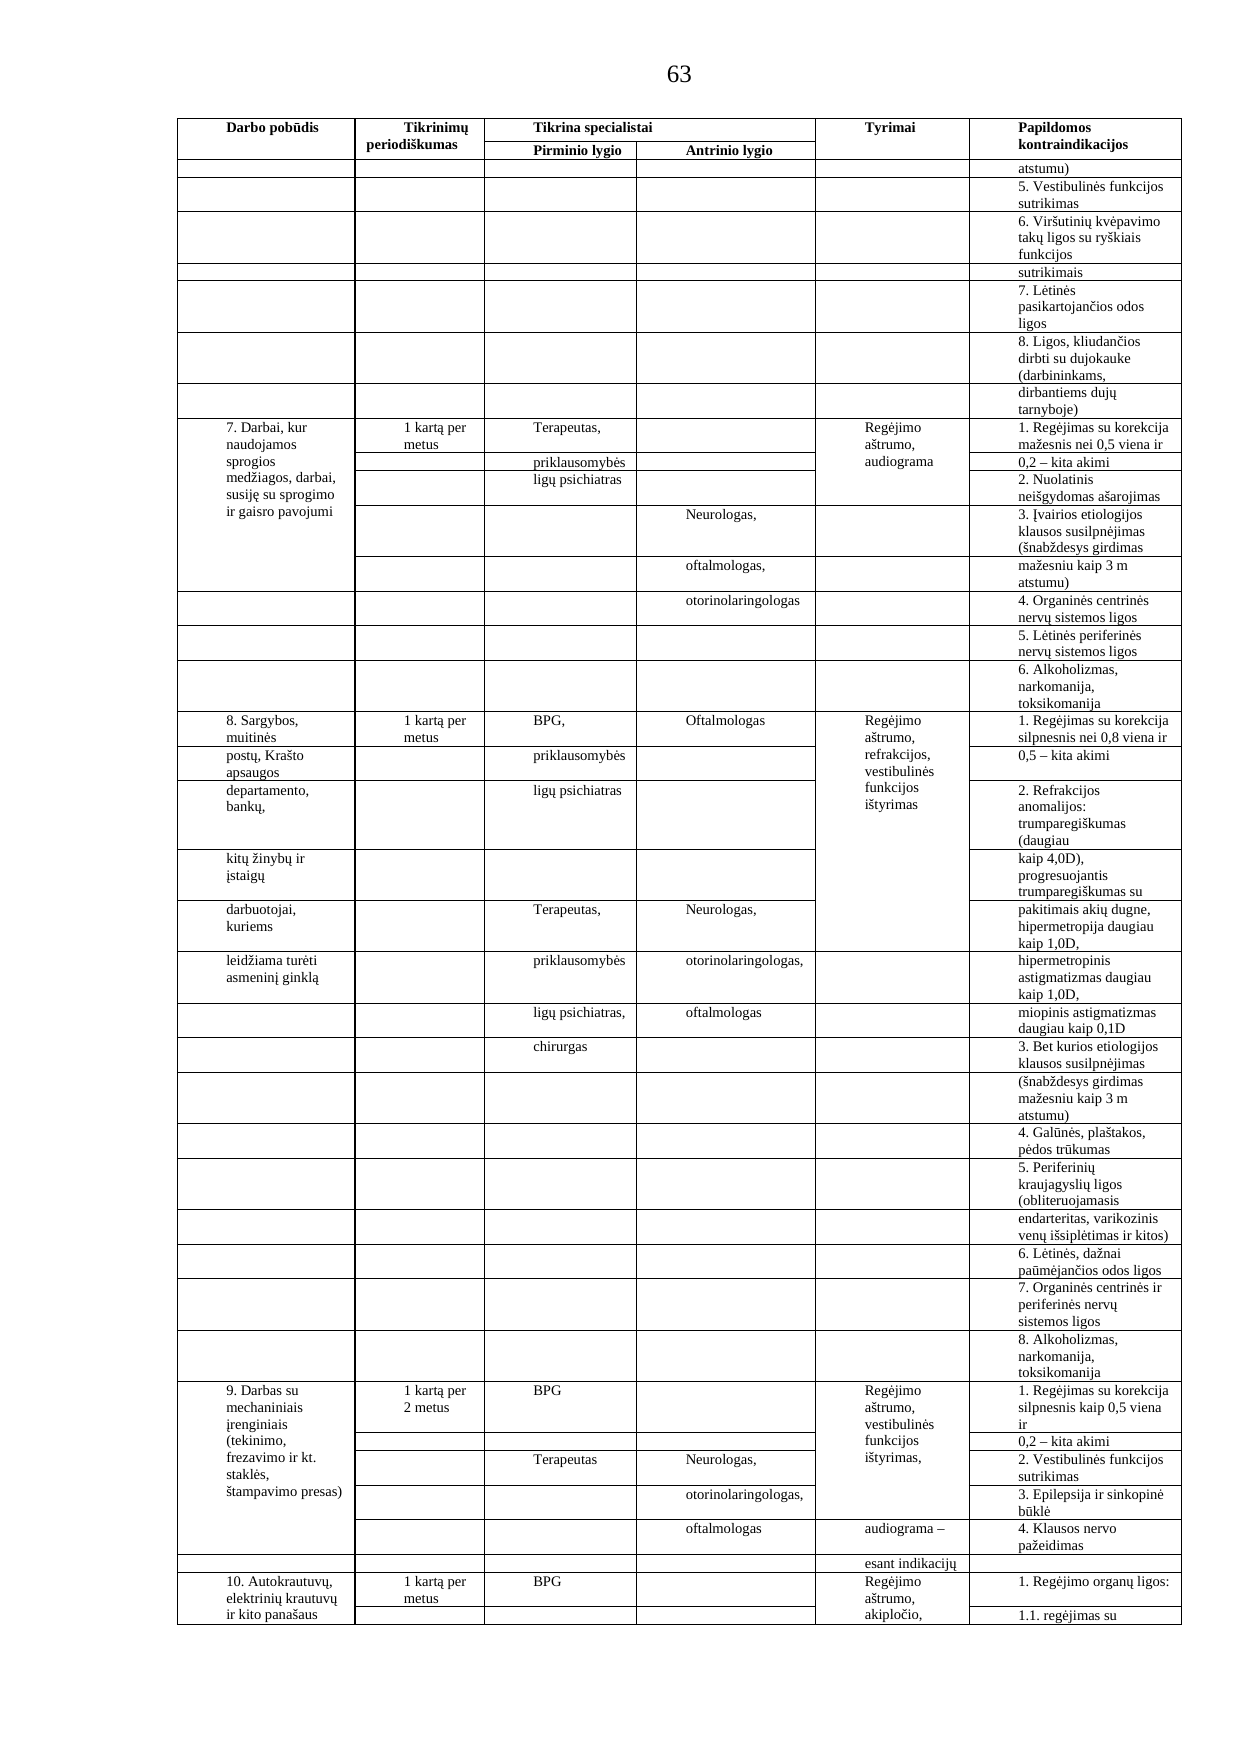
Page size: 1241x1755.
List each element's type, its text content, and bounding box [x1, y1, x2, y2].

table_cell 1. Regėjimas su korekcija mažesnis nei 0,5 viena ir [970, 419, 1181, 452]
table_cell [637, 1073, 815, 1123]
table_cell Neurologas, [637, 901, 815, 951]
table_cell 10. Autokrautuvų, elektrinių krautuvų ir kito panašaus [178, 1573, 354, 1624]
table_cell [178, 160, 354, 177]
table_cell otorinolaringologas [637, 592, 815, 625]
table_cell [816, 1279, 969, 1329]
table_cell [637, 661, 815, 711]
table_cell Terapeutas, [485, 901, 636, 951]
table_cell BPG, [485, 712, 636, 746]
table_cell [485, 850, 636, 900]
table_cell [356, 333, 484, 383]
table_cell audiograma – [816, 1520, 969, 1554]
table_cell [816, 1004, 969, 1037]
table_cell [816, 1245, 969, 1278]
table_cell [178, 592, 354, 625]
table_cell [485, 333, 636, 383]
table_cell Antrinio lygio [637, 142, 815, 159]
table_cell [485, 384, 636, 418]
table_cell [356, 212, 484, 263]
table_cell Oftalmologas [637, 712, 815, 746]
table_cell [637, 384, 815, 418]
table_cell BPG [485, 1382, 636, 1432]
table_cell [485, 1433, 636, 1450]
table_cell 1 kartą per 2 metus [356, 1382, 484, 1432]
table_cell [816, 264, 969, 280]
table_cell [485, 1331, 636, 1381]
table_cell [485, 264, 636, 280]
table_cell [356, 264, 484, 280]
table_cell [485, 626, 636, 660]
table_cell chirurgas [485, 1038, 636, 1072]
table_cell [178, 1004, 354, 1037]
table_cell leidžiama turėti asmeninį ginklą [178, 952, 354, 1002]
table_cell 8. Ligos, kliudančios dirbti su dujokauke (darbininkams, [970, 333, 1181, 383]
table_cell [356, 1038, 484, 1072]
table_cell [637, 850, 815, 900]
table_cell [485, 661, 636, 711]
table_cell atstumu) [970, 160, 1181, 177]
table_header Tyrimai [816, 119, 969, 159]
table_cell 0,2 – kita akimi [970, 1433, 1181, 1450]
table_cell [485, 1245, 636, 1278]
table_cell [178, 1124, 354, 1158]
table_cell [178, 384, 354, 418]
table_cell [356, 1555, 484, 1572]
table_cell [485, 1555, 636, 1572]
table_cell [356, 506, 484, 556]
table_cell [178, 281, 354, 332]
table_cell [637, 1433, 815, 1450]
table_cell [178, 178, 354, 211]
table_cell [637, 1555, 815, 1572]
table_cell [356, 661, 484, 711]
table_cell [178, 626, 354, 660]
table_cell dirbantiems dujų tarnyboje) [970, 384, 1181, 418]
table_cell sutrikimais [970, 264, 1181, 280]
table_cell [637, 1331, 815, 1381]
table_cell [637, 747, 815, 780]
table_cell [637, 471, 815, 505]
table_cell 2. Vestibulinės funkcijos sutrikimas [970, 1451, 1181, 1484]
table_cell [356, 901, 484, 951]
table_cell Neurologas, [637, 506, 815, 556]
table_cell kitų žinybų ir įstaigų [178, 850, 354, 900]
table_cell [816, 1124, 969, 1158]
table_cell [356, 1451, 484, 1484]
table_cell 6. Lėtinės, dažnai paūmėjančios odos ligos [970, 1245, 1181, 1278]
table_cell kaip 4,0D), progresuojantis trumparegiškumas su [970, 850, 1181, 900]
table_cell mažesniu kaip 3 m atstumu) [970, 557, 1181, 591]
table_cell [816, 661, 969, 711]
table_cell [816, 1038, 969, 1072]
table_cell [356, 1433, 484, 1450]
table_cell [816, 592, 969, 625]
table_cell miopinis astigmatizmas daugiau kaip 0,1D [970, 1004, 1181, 1037]
table_cell [637, 1038, 815, 1072]
table_cell [356, 281, 484, 332]
table_cell [356, 952, 484, 1002]
table_cell [356, 781, 484, 848]
table_cell oftalmologas [637, 1004, 815, 1037]
table_cell [637, 419, 815, 452]
table_cell 2. Refrakcijos anomalijos: trumparegiškumas (daugiau [970, 781, 1181, 848]
table_cell esant indikacijų [816, 1555, 969, 1572]
table_cell [637, 1124, 815, 1158]
table_cell ligų psichiatras [485, 471, 636, 505]
table_cell [637, 453, 815, 470]
table_cell 4. Organinės centrinės nervų sistemos ligos [970, 592, 1181, 625]
table_cell [356, 1245, 484, 1278]
table_cell [816, 626, 969, 660]
table_cell Regėjimo aštrumo, refrakcijos, vestibulinės funkcijos ištyrimas [816, 712, 969, 951]
table_cell [816, 384, 969, 418]
table_cell [637, 626, 815, 660]
table_cell [485, 592, 636, 625]
table_cell [637, 281, 815, 332]
table_cell [816, 557, 969, 591]
table_cell [178, 1555, 354, 1572]
table_cell 1 kartą per metus [356, 1573, 484, 1606]
table_cell [356, 592, 484, 625]
table_cell [178, 1159, 354, 1209]
table_cell Neurologas, [637, 1451, 815, 1484]
table_cell [356, 1520, 484, 1554]
table_cell [178, 1038, 354, 1072]
table_cell 7. Darbai, kur naudojamos sprogios medžiagos, darbai, susiję su sprogimo ir gaisro pavojumi [178, 419, 354, 591]
table_cell [356, 626, 484, 660]
table_cell 4. Klausos nervo pažeidimas [970, 1520, 1181, 1554]
table_cell [178, 1245, 354, 1278]
table_cell [637, 781, 815, 848]
table_cell [485, 1124, 636, 1158]
table_cell [816, 1210, 969, 1243]
table_cell [485, 160, 636, 177]
table_cell 0,5 – kita akimi [970, 747, 1181, 780]
table_cell [637, 1210, 815, 1243]
table_cell [178, 1279, 354, 1329]
table_cell otorinolaringologas, [637, 952, 815, 1002]
table_cell [637, 264, 815, 280]
table_cell 5. Vestibulinės funkcijos sutrikimas [970, 178, 1181, 211]
table_cell 8. Sargybos, muitinės [178, 712, 354, 746]
table_cell [356, 471, 484, 505]
table_cell [356, 1279, 484, 1329]
table_cell [816, 160, 969, 177]
table_cell oftalmologas, [637, 557, 815, 591]
table_cell 0,2 – kita akimi [970, 453, 1181, 470]
table_header Papildomos kontraindikacijos [970, 119, 1181, 159]
table_cell [356, 1124, 484, 1158]
table_cell 1. Regėjimas su korekcija silpnesnis kaip 0,5 viena ir [970, 1382, 1181, 1432]
table_cell Regėjimo aštrumo, audiograma [816, 419, 969, 505]
table_cell [178, 1073, 354, 1123]
table_cell [178, 1210, 354, 1243]
table_cell [356, 850, 484, 900]
table_cell BPG [485, 1573, 636, 1606]
table_cell oftalmologas [637, 1520, 815, 1554]
table_cell priklausomybės [485, 952, 636, 1002]
table_cell [356, 1331, 484, 1381]
table_cell Terapeutas, [485, 419, 636, 452]
table_cell [816, 178, 969, 211]
table_cell 6. Viršutinių kvėpavimo takų ligos su ryškiais funkcijos [970, 212, 1181, 263]
table_cell endarteritas, varikozinis venų išsiplėtimas ir kitos) [970, 1210, 1181, 1243]
table_cell 3. Epilepsija ir sinkopinė būklė [970, 1486, 1181, 1519]
table_cell [356, 1159, 484, 1209]
table_cell 4. Galūnės, plaštakos, pėdos trūkumas [970, 1124, 1181, 1158]
table_cell [637, 1159, 815, 1209]
table_cell hipermetropinis astigmatizmas daugiau kaip 1,0D, [970, 952, 1181, 1002]
table_cell [178, 264, 354, 280]
table_cell [816, 281, 969, 332]
table_cell [356, 747, 484, 780]
table_cell Regėjimo aštrumo, akipločio, [816, 1573, 969, 1624]
table_cell postų, Krašto apsaugos [178, 747, 354, 780]
table_cell [637, 212, 815, 263]
table_cell [637, 333, 815, 383]
table_cell ligų psichiatras, [485, 1004, 636, 1037]
table_cell [816, 1073, 969, 1123]
table_cell Terapeutas [485, 1451, 636, 1484]
table_cell departamento, bankų, [178, 781, 354, 848]
table_cell [970, 1555, 1181, 1572]
table_cell 2. Nuolatinis neišgydomas ašarojimas [970, 471, 1181, 505]
table_cell [816, 333, 969, 383]
table_cell Regėjimo aštrumo, vestibulinės funkcijos ištyrimas, [816, 1382, 969, 1519]
table_cell [485, 557, 636, 591]
table_cell [637, 1279, 815, 1329]
table_cell 5. Lėtinės periferinės nervų sistemos ligos [970, 626, 1181, 660]
table_cell [178, 661, 354, 711]
table_cell [356, 160, 484, 177]
table_cell [356, 1210, 484, 1243]
table_cell [816, 952, 969, 1002]
table_cell [637, 178, 815, 211]
table_cell [356, 1607, 484, 1624]
table_cell [485, 281, 636, 332]
table_cell [485, 212, 636, 263]
table_cell [485, 1073, 636, 1123]
table_cell [356, 1073, 484, 1123]
table_header Tikrina specialistai [485, 119, 815, 141]
table_cell [485, 1486, 636, 1519]
table_cell 5. Periferinių kraujagyslių ligos (obliteruojamasis [970, 1159, 1181, 1209]
table_cell 7. Organinės centrinės ir periferinės nervų sistemos ligos [970, 1279, 1181, 1329]
table_cell [356, 453, 484, 470]
table_cell 9. Darbas su mechaniniais įrenginiais (tekinimo, frezavimo ir kt. staklės, štampavimo presas) [178, 1382, 354, 1554]
table_cell pakitimais akių dugne, hipermetropija daugiau kaip 1,0D, [970, 901, 1181, 951]
table_cell [816, 212, 969, 263]
table_cell 3. Bet kurios etiologijos klausos susilpnėjimas [970, 1038, 1181, 1072]
table_cell [637, 1573, 815, 1606]
table_cell 1.1. regėjimas su [970, 1607, 1181, 1624]
table_cell darbuotojai, kuriems [178, 901, 354, 951]
table_cell 1 kartą per metus [356, 419, 484, 452]
table_cell [637, 1382, 815, 1432]
table_cell (šnabždesys girdimas mažesniu kaip 3 m atstumu) [970, 1073, 1181, 1123]
table_cell [816, 506, 969, 556]
table_cell [485, 1279, 636, 1329]
table_cell [485, 506, 636, 556]
table_cell [356, 1004, 484, 1037]
table_header Tikrinimų periodiškumas [356, 119, 484, 159]
table_cell [485, 178, 636, 211]
table_cell [178, 212, 354, 263]
table_cell ligų psichiatras [485, 781, 636, 848]
table_cell 8. Alkoholizmas, narkomanija, toksikomanija [970, 1331, 1181, 1381]
table_cell 1 kartą per metus [356, 712, 484, 746]
table_cell [637, 160, 815, 177]
table_cell [178, 1331, 354, 1381]
table_cell [356, 1486, 484, 1519]
table_cell priklausomybės [485, 453, 636, 470]
table_cell [356, 178, 484, 211]
table_cell 1. Regėjimas su korekcija silpnesnis nei 0,8 viena ir [970, 712, 1181, 746]
table_cell 3. Įvairios etiologijos klausos susilpnėjimas (šnabždesys girdimas [970, 506, 1181, 556]
table_cell Pirminio lygio [485, 142, 636, 159]
table_cell otorinolaringologas, [637, 1486, 815, 1519]
table_cell 1. Regėjimo organų ligos: [970, 1573, 1181, 1606]
table_cell [356, 557, 484, 591]
table_cell [637, 1607, 815, 1624]
table_cell [485, 1210, 636, 1243]
table_cell [816, 1331, 969, 1381]
table_cell [816, 1159, 969, 1209]
table_cell [485, 1159, 636, 1209]
table_cell [485, 1607, 636, 1624]
table_header Darbo pobūdis [178, 119, 354, 159]
table_cell priklausomybės [485, 747, 636, 780]
table_cell 7. Lėtinės pasikartojančios odos ligos [970, 281, 1181, 332]
table_cell [356, 384, 484, 418]
table_cell [178, 333, 354, 383]
table_cell [637, 1245, 815, 1278]
table_cell [485, 1520, 636, 1554]
table_cell 6. Alkoholizmas, narkomanija, toksikomanija [970, 661, 1181, 711]
